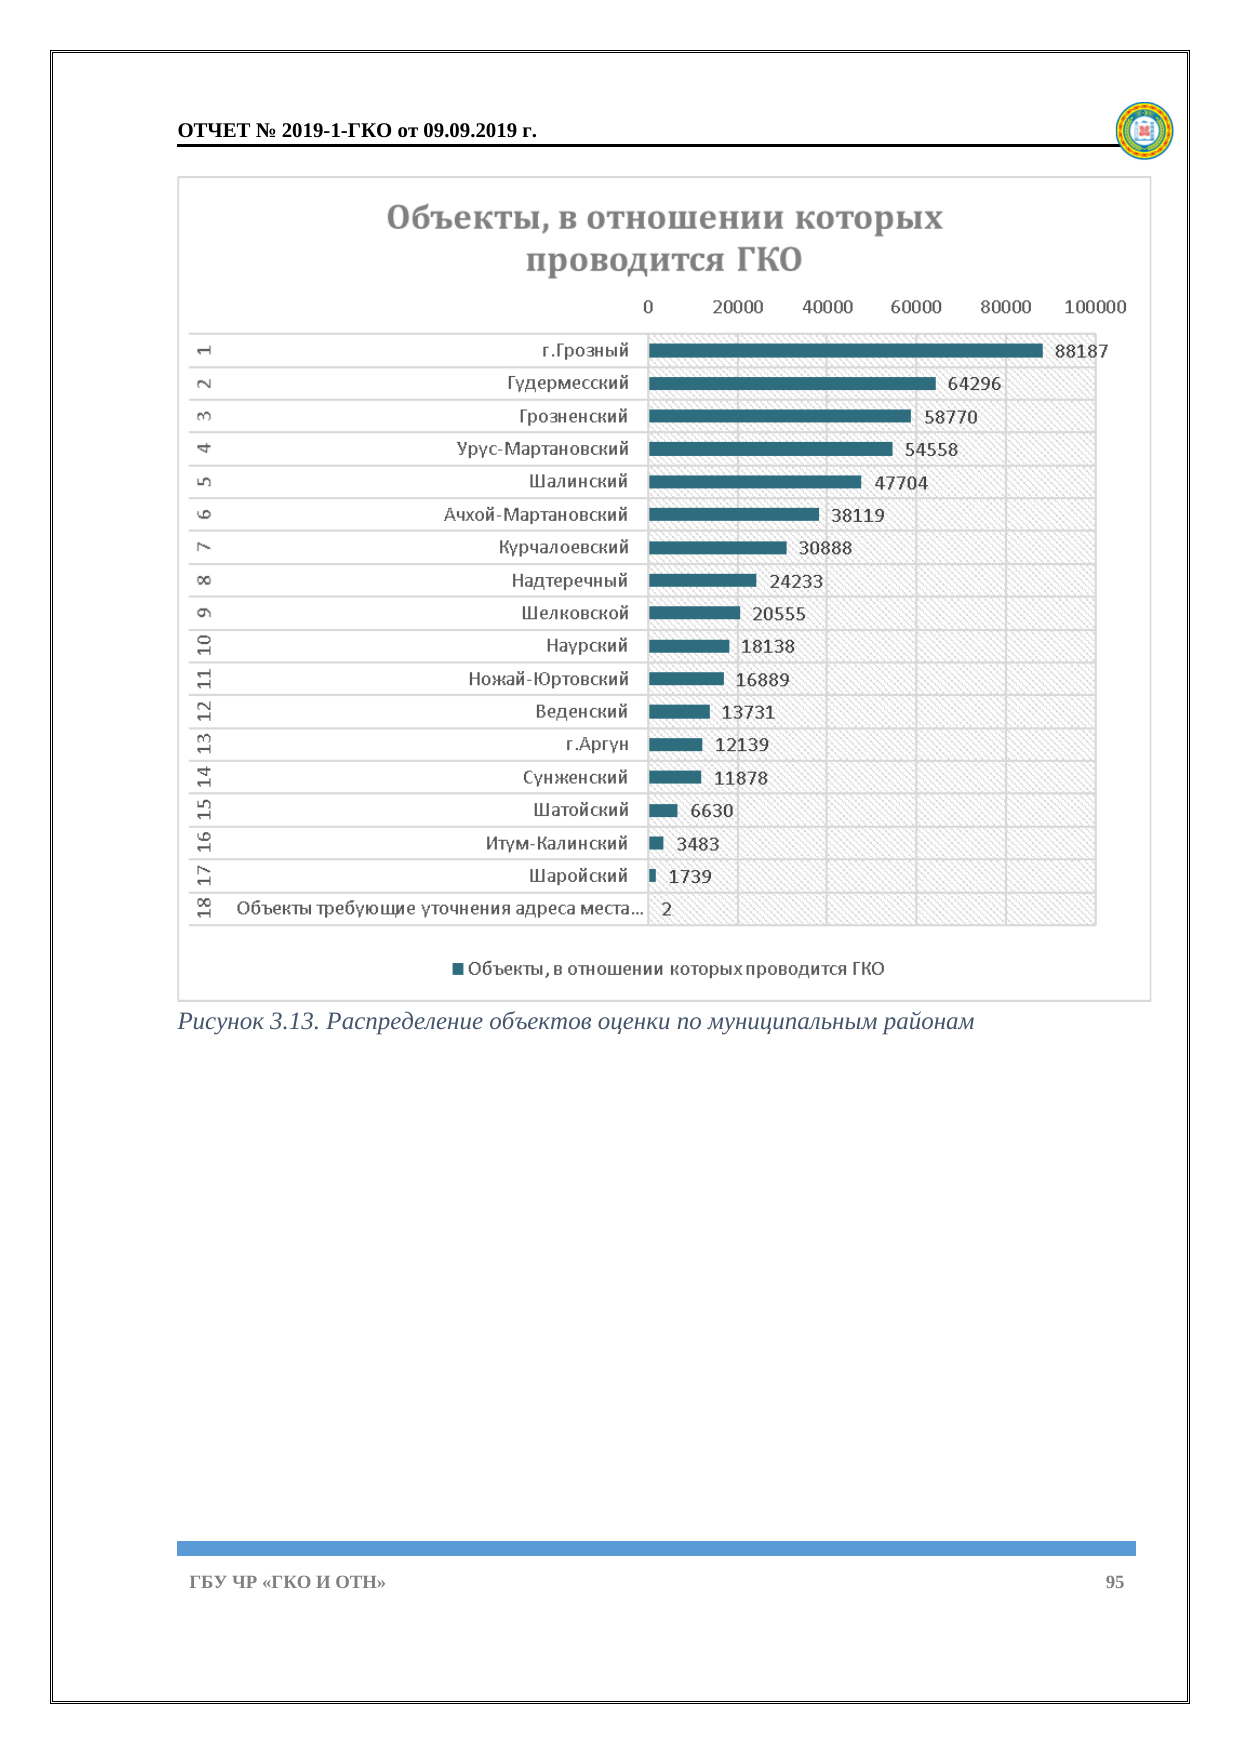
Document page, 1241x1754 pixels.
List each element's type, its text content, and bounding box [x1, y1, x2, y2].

text Рисунок 3.13. Распределение объектов оценки по муниципальным районам [177, 1006, 1152, 1034]
